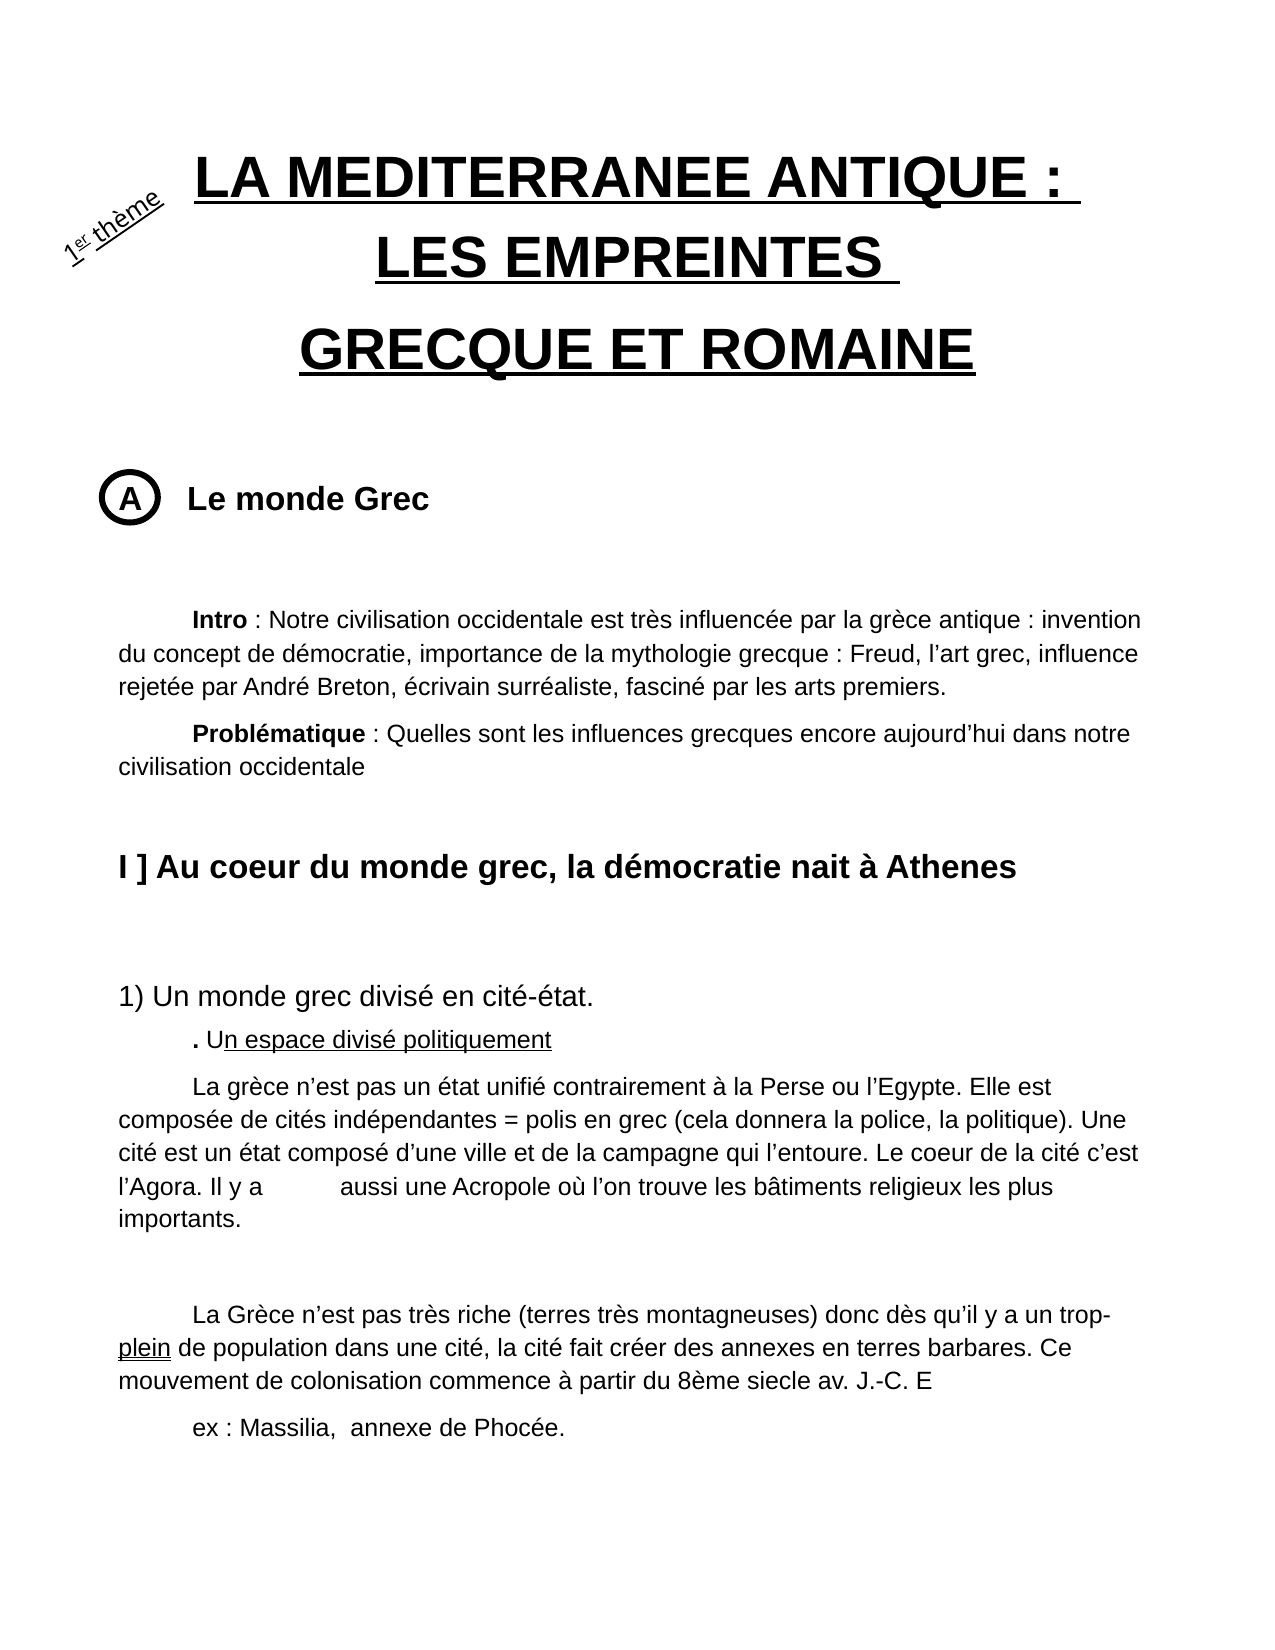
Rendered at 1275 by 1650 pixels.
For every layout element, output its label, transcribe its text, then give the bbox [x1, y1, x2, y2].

text La grèce n’est pas un état unifié contrairement à la Perse ou l’Egypte. Elle est composée de cités indépendantes = polis en grec (cela donnera la police, la politique). Une cité est un état composé d’une ville et de la campagne qui l’entoure. Le coeur de la cité c’est l’Agora. Il y a aussi une Acropole où l’on trouve les bâtiments religieux les plus importants. [118, 1072, 1157, 1233]
text ex : Massilia, annexe de Phocée. [118, 1413, 1157, 1442]
text . Un espace divisé politiquement [118, 1025, 1157, 1053]
subtitle 1) Un monde grec divisé en cité-état. [118, 979, 1157, 1012]
text LES EMPREINTES [118, 223, 1157, 290]
subtitle A [118, 479, 154, 517]
subtitle Le monde Grec [153, 479, 1157, 517]
text I ] Au coeur du monde grec, la démocratie nait à Athenes [118, 847, 1157, 886]
text Problématique : Quelles sont les influences grecques encore aujourd’hui dans notre civilisation occidentale [118, 719, 1157, 781]
text GRECQUE ET ROMAINE [118, 314, 1157, 381]
title LA MEDITERRANEE ANTIQUE : [118, 143, 1157, 210]
text Intro : Notre civilisation occidentale est très influencée par la grèce antique : invention du concept de démocratie, importance de la mythologie grecque : Freud, l’art grec, influence rejetée par André Breton, écrivain surréaliste, fasciné par les arts premiers. [118, 606, 1157, 700]
text La Grèce n’est pas très riche (terres très montagneuses) donc dès qu’il y a un trop-plein de population dans une cité, la cité fait créer des annexes en terres barbares. Ce mouvement de colonisation commence à partir du 8ème siecle av. J.-C. E [118, 1300, 1157, 1394]
